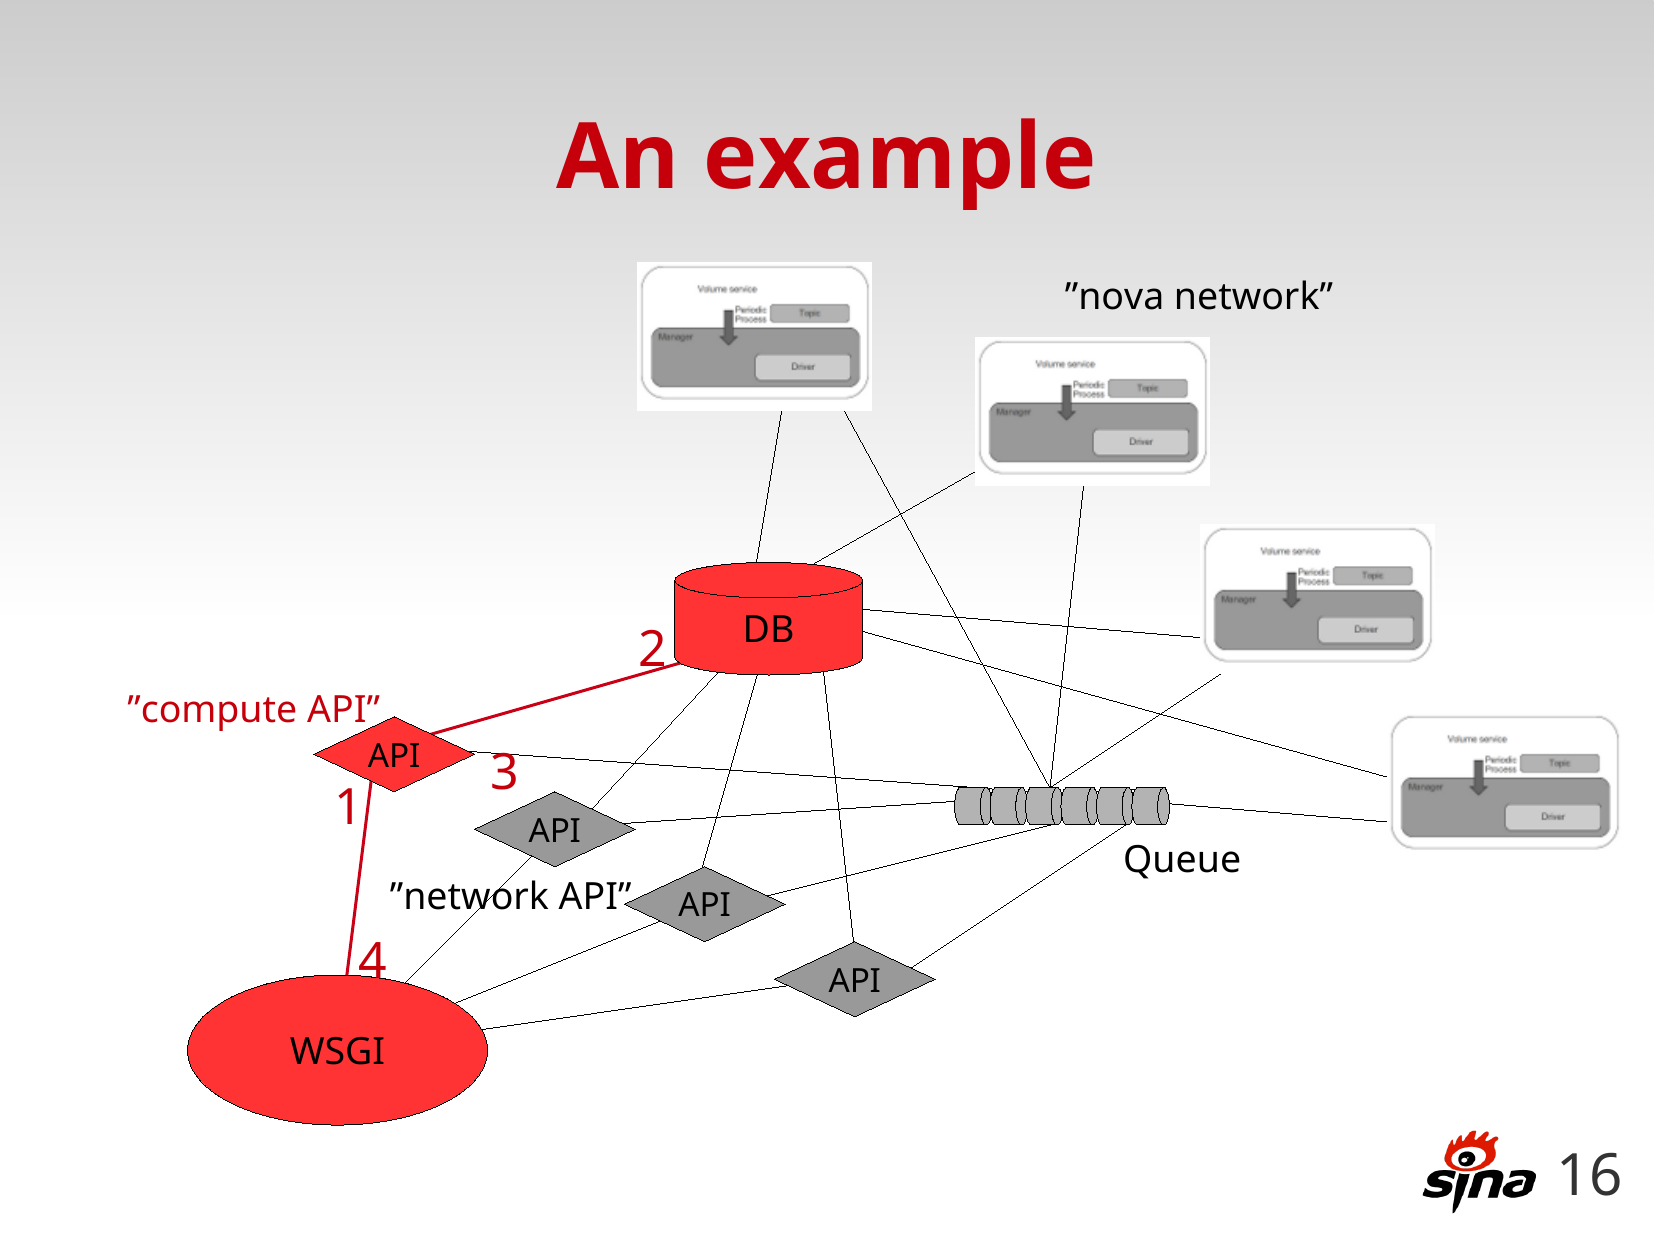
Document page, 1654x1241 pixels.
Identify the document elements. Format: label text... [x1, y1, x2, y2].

text_box API [474, 791, 636, 862]
picture [1200, 524, 1435, 674]
text_box ”nova network” [1050, 262, 1426, 320]
picture [637, 262, 872, 411]
text_box API [774, 941, 936, 1017]
text_box DB [674, 562, 863, 676]
text_box API [313, 725, 475, 792]
text_box 3 [475, 728, 547, 800]
text_box API [658, 866, 786, 942]
text_box ”network API” [375, 862, 676, 920]
text_box ”compute API” [112, 675, 413, 732]
picture [1394, 1087, 1564, 1241]
text_box API [374, 747, 381, 757]
text_box 4 [343, 917, 415, 989]
picture [975, 337, 1210, 486]
picture [1387, 712, 1622, 861]
text_box [954, 787, 1170, 825]
text_box Queue [1107, 825, 1258, 883]
text_box WSGI [187, 975, 488, 1126]
title An example [82, 49, 1571, 257]
text_box 1 [319, 763, 391, 835]
text_box 2 [623, 605, 695, 677]
